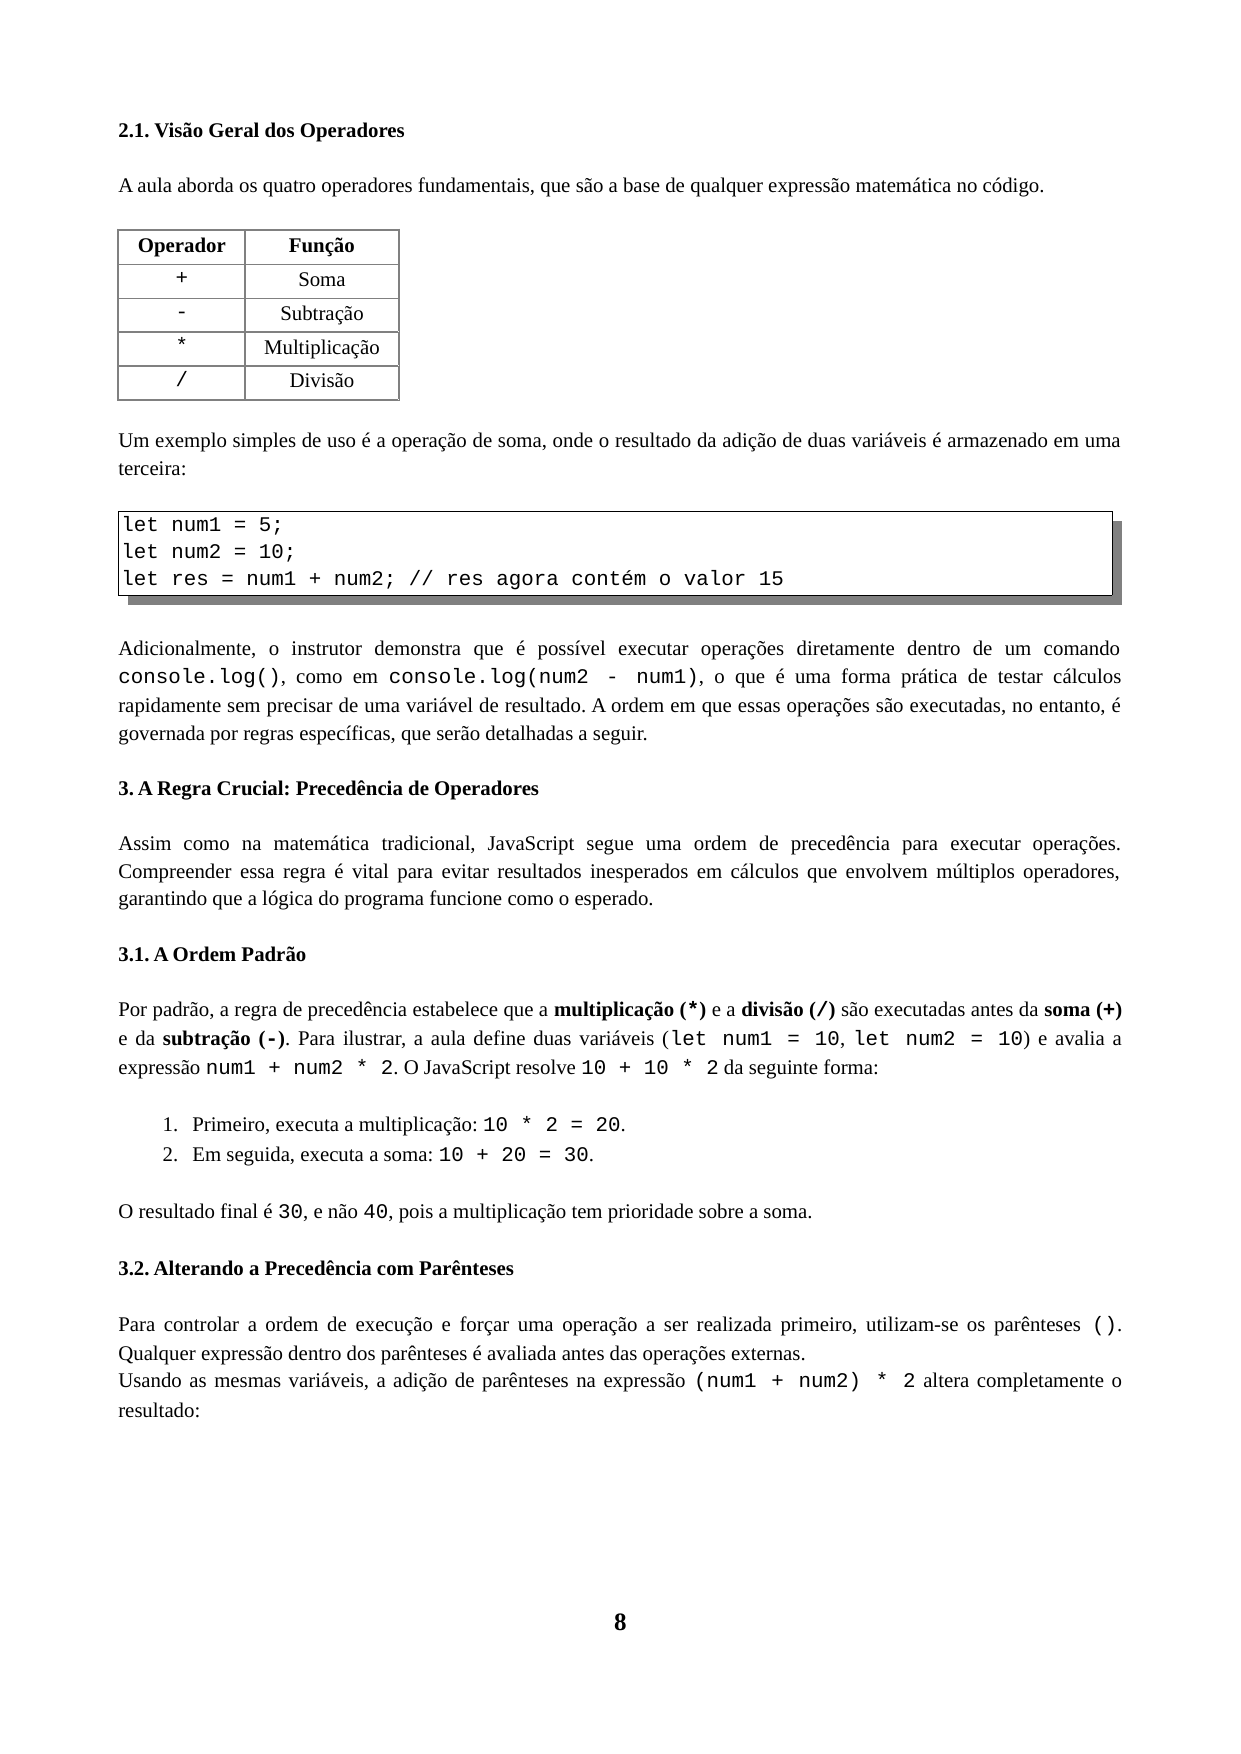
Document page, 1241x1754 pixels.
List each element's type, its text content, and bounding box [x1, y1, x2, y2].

table_cell Divisão [246, 367, 398, 399]
table_header Operador [119, 231, 244, 263]
text Um exemplo simples de uso é a operação de soma, onde o resultado da adição de duas variáveis é armazenado em uma terceira: [118, 428, 1122, 480]
table_header Função [246, 231, 398, 263]
text Usando as mesmas variáveis, a adição de parênteses na expressão (num1 + num2) * 2 altera completamente o resultado: [118, 1368, 1122, 1422]
table_cell Subtração [246, 299, 398, 331]
text Por padrão, a regra de precedência estabelece que a multiplicação (*) e a divisão (/) são executadas antes da soma (+) e da subtração (-). Para ilustrar, a aula define duas variáveis (let num1 = 10, let num2 = 10) e avalia a expressão num1 + num2 * 2. O JavaScript resolve 10 + 10 * 2 da seguinte forma: [118, 997, 1122, 1081]
text Assim como na matemática tradicional, JavaScript segue uma ordem de precedência para executar operações. Compreender essa regra é vital para evitar resultados inesperados em cálculos que envolvem múltiplos operadores, garantindo que a lógica do programa funcione como o esperado. [118, 831, 1122, 910]
table_cell Multiplicação [246, 333, 398, 365]
text Para controlar a ordem de execução e forçar uma operação a ser realizada primeiro, utilizam-se os parênteses (). Qualquer expressão dentro dos parênteses é avaliada antes das operações externas. [118, 1312, 1122, 1365]
table_cell Soma [246, 265, 398, 297]
list Primeiro, executa a multiplicação: 10 * 2 = 20. [162, 1112, 1122, 1138]
text let num1 = 5; [119, 512, 1112, 538]
table_cell / [119, 367, 244, 399]
text let res = num1 + num2; // res agora contém o valor 15 [119, 565, 1112, 595]
subtitle 2.1. Visão Geral dos Operadores [118, 118, 1122, 142]
subtitle 3.2. Alterando a Precedência com Parênteses [118, 1256, 1122, 1280]
subtitle A aula aborda os quatro operadores fundamentais, que são a base de qualquer expressão matemática no código. [118, 173, 1122, 197]
subtitle 3. A Regra Crucial: Precedência de Operadores [118, 776, 1122, 800]
table_cell * [119, 333, 244, 365]
list Em seguida, executa a soma: 10 + 20 = 30. [162, 1142, 1122, 1168]
subtitle 3.1. A Ordem Padrão [118, 941, 1122, 966]
text O resultado final é 30, e não 40, pois a multiplicação tem prioridade sobre a soma. [118, 1199, 1122, 1225]
text let num2 = 10; [119, 538, 1112, 565]
table_cell + [119, 265, 244, 297]
text Adicionalmente, o instrutor demonstra que é possível executar operações diretamente dentro de um comando console.log(), como em console.log(num2 - num1), o que é uma forma prática de testar cálculos rapidamente sem precisar de uma variável de resultado. A ordem em que essas operações são executadas, no entanto, é governada por regras específicas, que serão detalhadas a seguir. [118, 636, 1122, 745]
table_cell - [119, 299, 244, 331]
